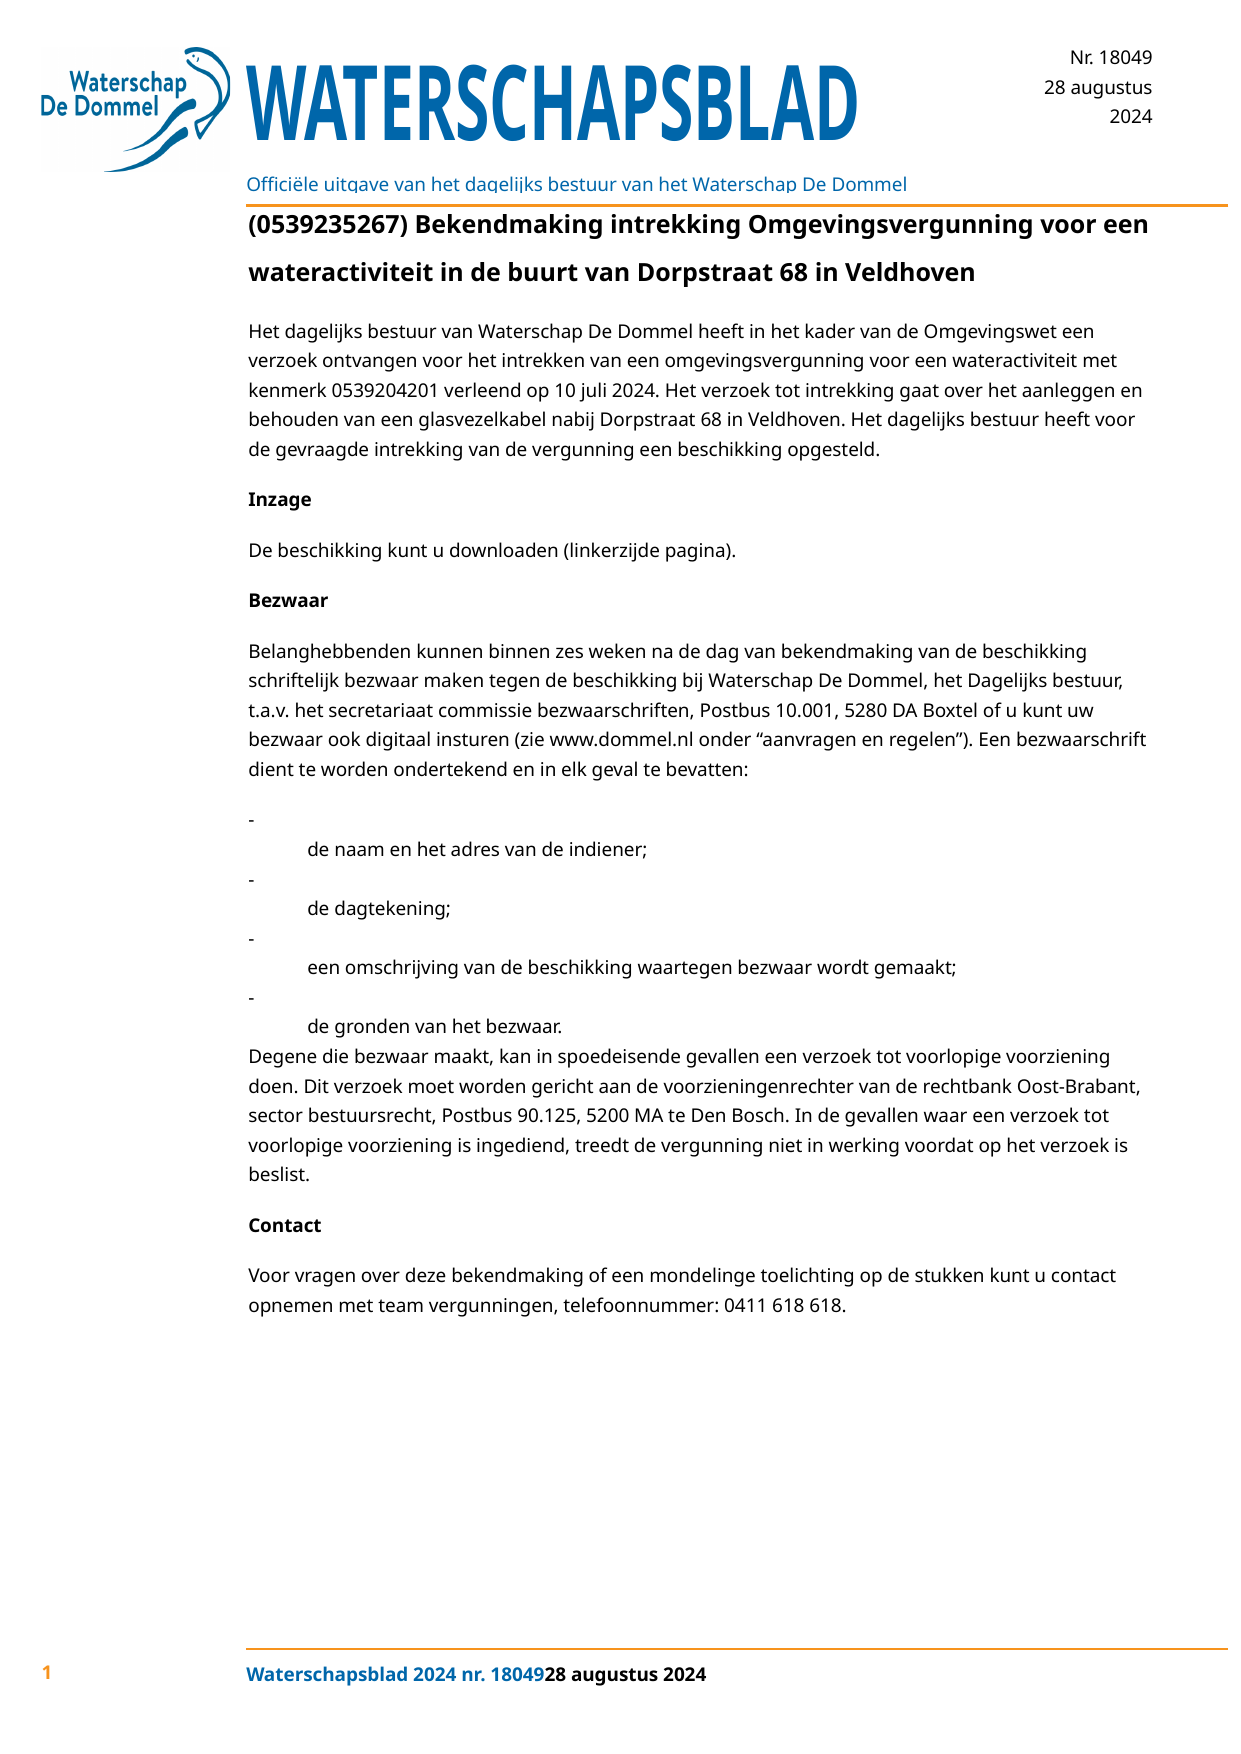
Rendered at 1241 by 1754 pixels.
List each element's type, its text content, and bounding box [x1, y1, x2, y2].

text Inzage [248, 487, 1152, 512]
list de gronden van het bezwaar. [248, 1014, 1152, 1039]
text (0539235267) Bekendmaking intrekking Omgevingsvergunning voor een wateractiviteit in de buurt van Dorpstraat 68 in Veldhoven [248, 207, 1152, 288]
picture [198, 118, 210, 131]
text Bezwaar [248, 587, 1152, 613]
list de naam en het adres van de indiener; [248, 836, 1152, 862]
list een omschrijving van de beschikking waartegen bezwaar wordt gemaakt; [248, 954, 1152, 980]
text Contact [248, 1212, 1152, 1238]
text De beschikking kunt u downloaden (linkerzijde pagina). [248, 537, 1152, 563]
text Voor vragen over deze bekendmaking of een mondelinge toelichting op de stukken kunt u contact opnemen met team vergunningen, telefoonnummer: 0411 618 618. [248, 1262, 1152, 1318]
list de dagtekening; [248, 895, 1152, 921]
picture [45, 99, 51, 111]
text Het dagelijks bestuur van Waterschap De Dommel heeft in het kader van de Omgevingswet een verzoek ontvangen voor het intrekken van een omgevingsvergunning voor een wateractiviteit met kenmerk 0539204201 verleend op 10 juli 2024. Het verzoek tot intrekking gaat over het aanleggen en behouden van een glasvezelkabel nabij Dorpstraat 68 in Veldhoven. Het dagelijks bestuur heeft voor de gevraagde intrekking van de vergunning een beschikking opgesteld. [248, 318, 1152, 462]
text Degene die bezwaar maakt, kan in spoedeisende gevallen een verzoek tot voorlopige voorziening doen. Dit verzoek moet worden gericht aan de voorzieningenrechter van de rechtbank Oost-Brabant, sector bestuursrecht, Postbus 90.125, 5200 MA te Den Bosch. In de gevallen waar een verzoek tot voorlopige voorziening is ingediend, treedt de vergunning niet in werking voordat op het verzoek is beslist. [248, 1043, 1152, 1187]
picture [204, 47, 231, 76]
picture [41, 47, 231, 172]
text Belanghebbenden kunnen binnen zes weken na de dag van bekendmaking van de beschikking schriftelijk bezwaar maken tegen de beschikking bij Waterschap De Dommel, het Dagelijks bestuur, t.a.v. het secretariaat commissie bezwaarschriften, Postbus 10.001, 5280 DA Boxtel of u kunt uw bezwaar ook digitaal insturen (zie www.dommel.nl onder “aanvragen en regelen”). Een bezwaarschrift dient te worden ondertekend en in elk geval te bevatten: [248, 638, 1152, 782]
